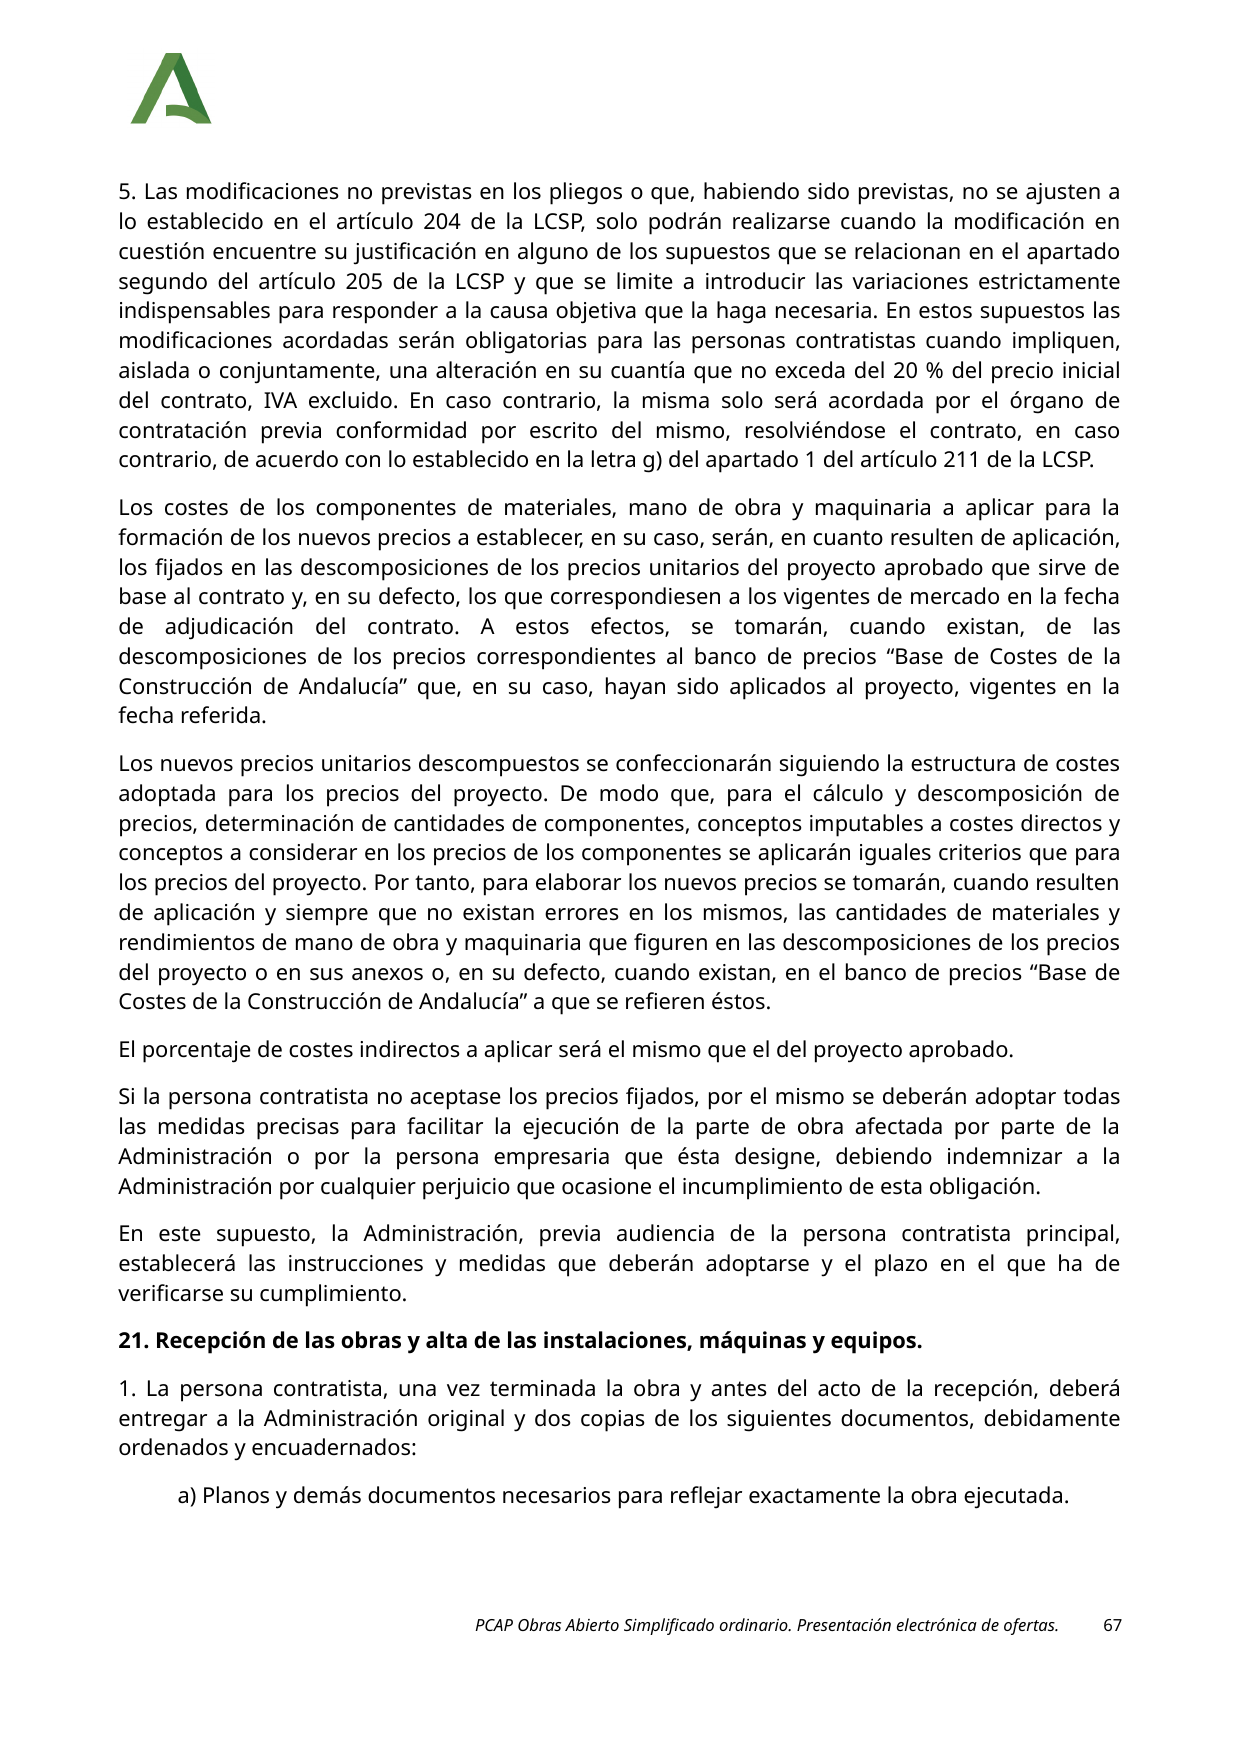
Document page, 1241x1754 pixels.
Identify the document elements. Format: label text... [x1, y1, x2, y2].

text Los nuevos precios unitarios descompuestos se confeccionarán siguiendo la estructura de costes adoptada para los precios del proyecto. De modo que, para el cálculo y descomposición de precios, determinación de cantidades de componentes, conceptos imputables a costes directos y conceptos a considerar en los precios de los componentes se aplicarán iguales criterios que para los precios del proyecto. Por tanto, para elaborar los nuevos precios se tomarán, cuando resulten de aplicación y siempre que no existan errores en los mismos, las cantidades de materiales y rendimientos de mano de obra y maquinaria que figuren en las descomposiciones de los precios del proyecto o en sus anexos o, en su defecto, cuando existan, en el banco de precios “Base de Costes de la Construcción de Andalucía” a que se refieren éstos. [118, 748, 1122, 1016]
text Los costes de los componentes de materiales, mano de obra y maquinaria a aplicar para la formación de los nuevos precios a establecer, en su caso, serán, en cuanto resulten de aplicación, los fijados en las descomposiciones de los precios unitarios del proyecto aprobado que sirve de base al contrato y, en su defecto, los que correspondiesen a los vigentes de mercado en la fecha de adjudicación del contrato. A estos efectos, se tomarán, cuando existan, de las descomposiciones de los precios correspondientes al banco de precios “Base de Costes de la Construcción de Andalucía” que, en su caso, hayan sido aplicados al proyecto, vigentes en la fecha referida. [118, 492, 1122, 730]
text El porcentaje de costes indirectos a aplicar será el mismo que el del proyecto aprobado. [118, 1034, 1122, 1064]
picture [127, 48, 216, 128]
text Si la persona contratista no aceptase los precios fijados, por el mismo se deberán adoptar todas las medidas precisas para facilitar la ejecución de la parte de obra afectada por parte de la Administración o por la persona empresaria que ésta designe, debiendo indemnizar a la Administración por cualquier perjuicio que ocasione el incumplimiento de esta obligación. [118, 1081, 1122, 1201]
text En este supuesto, la Administración, previa audiencia de la persona contratista principal, establecerá las instrucciones y medidas que deberán adoptarse y el plazo en el que ha de verificarse su cumplimiento. [118, 1218, 1122, 1308]
text 5. Las modificaciones no previstas en los pliegos o que, habiendo sido previstas, no se ajusten a lo establecido en el artículo 204 de la LCSP, solo podrán realizarse cuando la modificación en cuestión encuentre su justificación en alguno de los supuestos que se relacionan en el apartado segundo del artículo 205 de la LCSP y que se limite a introducir las variaciones estrictamente indispensables para responder a la causa objetiva que la haga necesaria. En estos supuestos las modificaciones acordadas serán obligatorias para las personas contratistas cuando impliquen, aislada o conjuntamente, una alteración en su cuantía que no exceda del 20 % del precio inicial del contrato, IVA excluido. En caso contrario, la misma solo será acordada por el órgano de contratación previa conformidad por escrito del mismo, resolviéndose el contrato, en caso contrario, de acuerdo con lo establecido en la letra g) del apartado 1 del artículo 211 de la LCSP. [118, 176, 1122, 474]
text 1. La persona contratista, una vez terminada la obra y antes del acto de la recepción, deberá entregar a la Administración original y dos copias de los siguientes documentos, debidamente ordenados y encuadernados: [118, 1373, 1122, 1462]
text a) Planos y demás documentos necesarios para reflejar exactamente la obra ejecutada. [177, 1480, 1122, 1510]
subtitle 21. Recepción de las obras y alta de las instalaciones, máquinas y equipos. [118, 1325, 1122, 1355]
